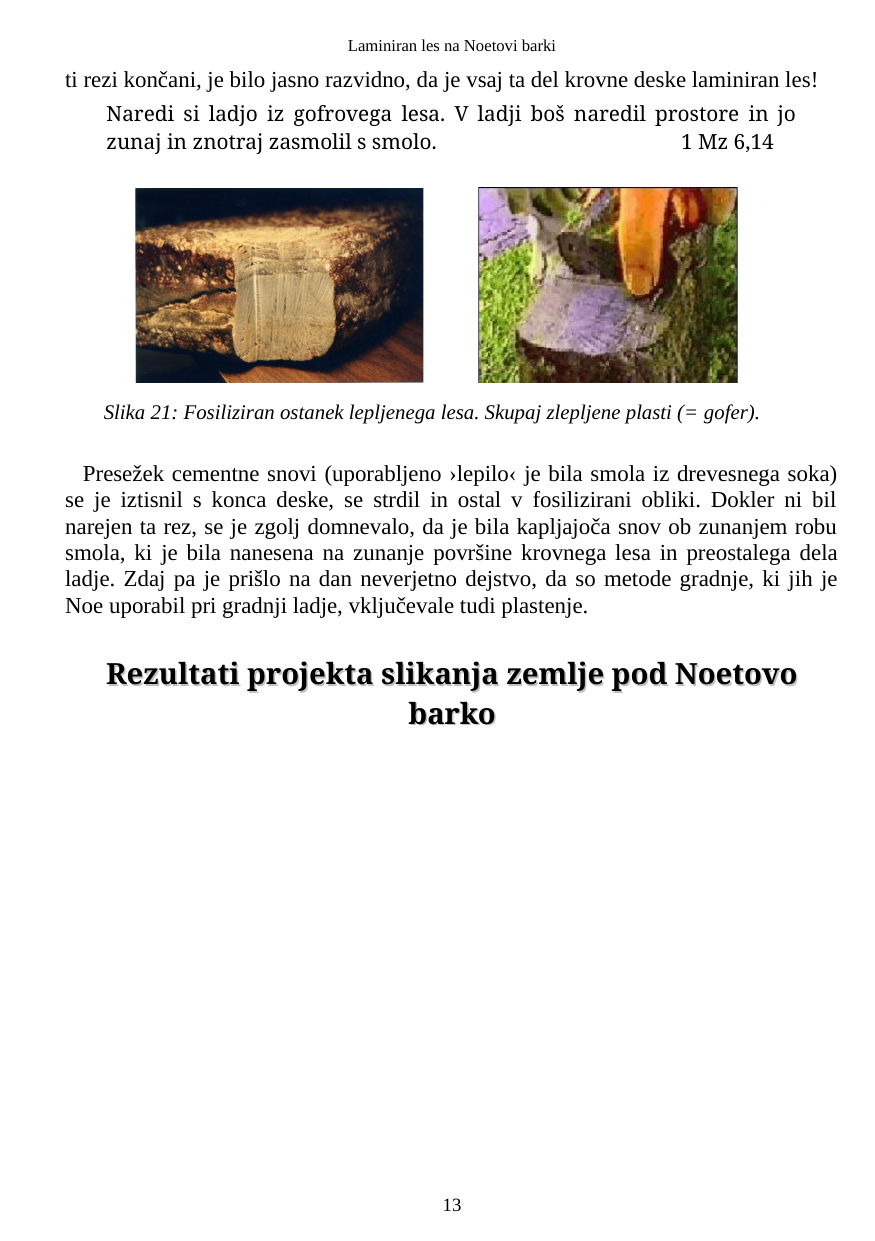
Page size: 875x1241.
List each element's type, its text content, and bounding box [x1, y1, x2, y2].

subtitle Rezultati projekta slikanja zemlje pod Noetovo barko [65, 653, 839, 733]
text Presežek cementne snovi (uporabljeno ›lepilo‹ je bila smola iz drevesnega soka) se je iztisnil s konca deske, se strdil in ostal v fosilizirani obliki. Dokler ni bil narejen ta rez, se je zgolj domnevalo, da je bila kapljajoča snov ob zunanjem robu smola, ki je bila nanesena na zunanje površine krovnega lesa in preostalega dela ladje. Zdaj pa je prišlo na dan neverjetno dejstvo, da so metode gradnje, ki jih je Noe uporabil pri gradnji ladje, vključevale tudi plastenje. [59, 167, 839, 618]
text Slika 21: Fosiliziran ostanek lepljenega lesa. Skupaj zlepljene plasti (= gofer). [59, 383, 806, 424]
picture [478, 187, 738, 383]
text Naredi si ladjo iz gofrovega lesa. V ladji boš naredil prostore in jo zunaj in znotraj zasmolil s smolo. 1 Mz 6,14 [106, 99, 797, 156]
text ti rezi končani, je bilo jasno razvidno, da je vsaj ta del krovne deske laminiran les! [65, 66, 839, 93]
picture [135, 188, 424, 383]
